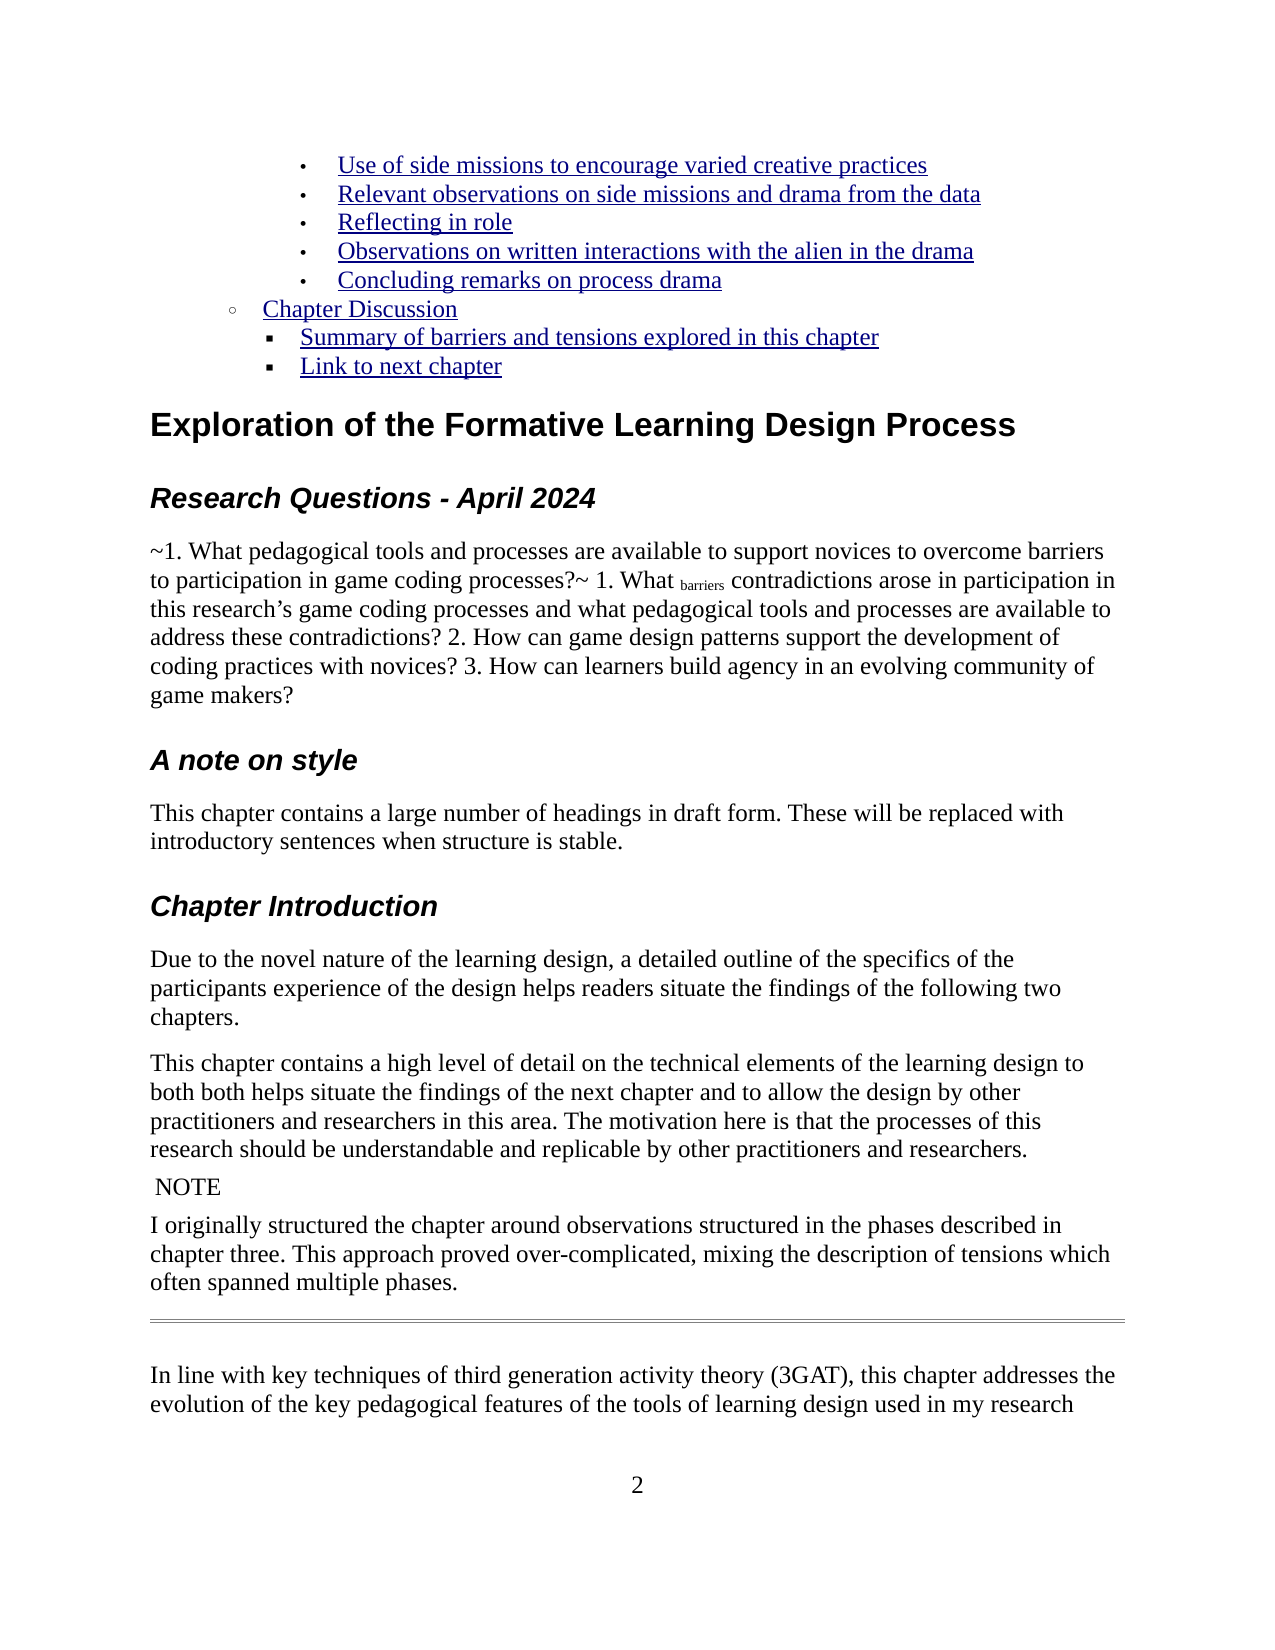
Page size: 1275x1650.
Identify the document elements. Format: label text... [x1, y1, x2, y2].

list Relevant observations on side missions and drama from the data [300, 179, 1125, 207]
list Concluding remarks on process drama [300, 265, 1125, 294]
table_header NOTE [150, 1172, 1125, 1201]
text Due to the novel nature of the learning design, a detailed outline of the specifics of the participants experience of the design helps readers situate the findings of the following two chapters. [150, 944, 1125, 1030]
list Use of side missions to encourage varied creative practices [300, 150, 1125, 179]
text This chapter contains a high level of detail on the technical elements of the learning design to both both helps situate the findings of the next chapter and to allow the design by other practitioners and researchers in this area. The motivation here is that the processes of this research should be understandable and replicable by other practitioners and researchers. [150, 1048, 1125, 1163]
list Reflecting in role [300, 207, 1125, 236]
subtitle Chapter Introduction [150, 889, 1125, 923]
text ~1. What pedagogical tools and processes are available to support novices to overcome barriers to participation in game coding processes?~ 1. What barriers contradictions arose in participation in this research’s game coding processes and what pedagogical tools and processes are available to address these contradictions? 2. How can game design patterns support the development of coding practices with novices? 3. How can learners build agency in an evolving community of game makers? [150, 536, 1125, 709]
list Link to next chapter [262, 351, 1125, 380]
subtitle A note on style [150, 743, 1125, 776]
list Summary of barriers and tensions explored in this chapter [262, 322, 1125, 351]
list Observations on written interactions with the alien in the drama [300, 236, 1125, 265]
text I originally structured the chapter around observations structured in the phases described in chapter three. This approach proved over-complicated, mixing the description of tensions which often spanned multiple phases. [150, 1210, 1125, 1296]
text This chapter contains a large number of headings in draft form. These will be replaced with introductory sentences when structure is stable. [150, 798, 1125, 855]
subtitle Research Questions - April 2024 [150, 481, 1125, 515]
list Chapter Discussion [225, 294, 1125, 322]
subtitle Exploration of the Formative Learning Design Process [150, 405, 1125, 444]
text In line with key techniques of third generation activity theory (3GAT), this chapter addresses the evolution of the key pedagogical features of the tools of learning design used in my research [150, 1360, 1125, 1418]
